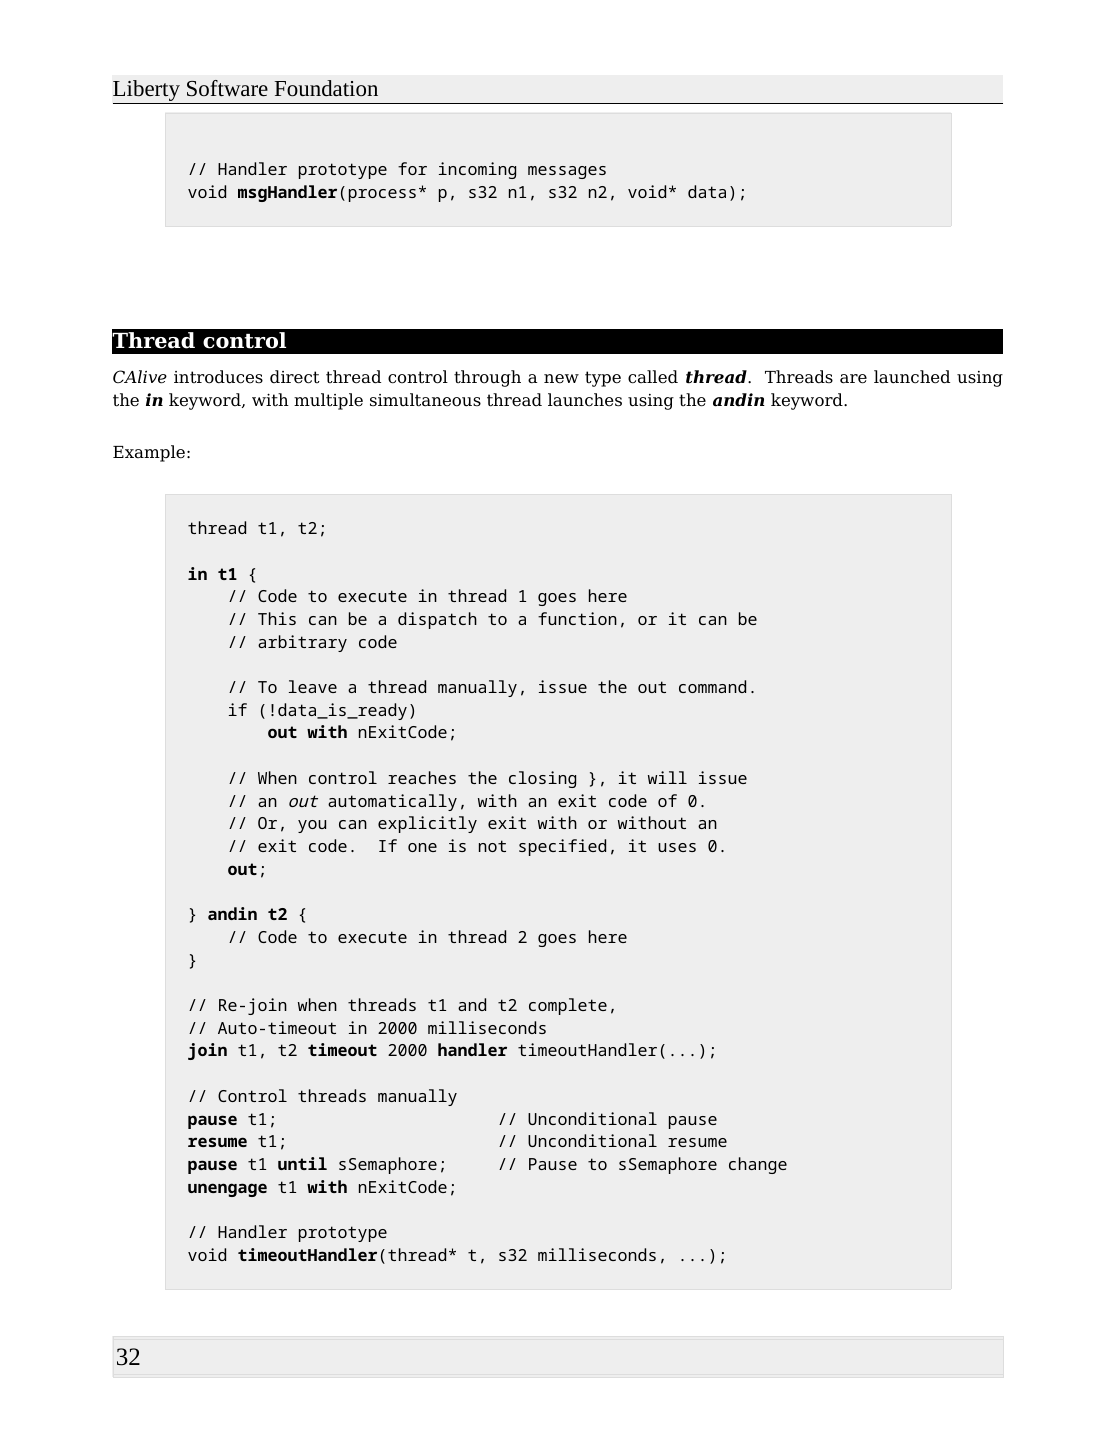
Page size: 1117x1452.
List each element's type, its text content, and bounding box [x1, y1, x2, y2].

text CAlive introduces direct thread control through a new type called thread. Threads are launched using the in keyword, with multiple simultaneous thread launches using the andin keyword. [112, 368, 1003, 411]
text // Handler prototype for incoming messages void msgHandler(process* p, s32 n1, s32 n2, void* data); [166, 114, 951, 226]
text Example: [112, 443, 1003, 462]
text thread t1, t2; in t1 { // Code to execute in thread 1 goes here // This can be a dispatch to a function, or it can be // arbitrary code // To leave a thread manually, issue the out command. if (!data_is_ready) out with nExitCode; // When control reaches the closing }, it will issue // an out automatically, with an exit code of 0. // Or, you can explicitly exit with or without an // exit code. If one is not specified, it uses 0. out; } andin t2 { // Code to execute in thread 2 goes here } // Re-join when threads t1 and t2 complete, // Auto-timeout in 2000 milliseconds join t1, t2 timeout 2000 handler timeoutHandler(...); // Control threads manually pause t1; // Unconditional pause resume t1; // Unconditional resume pause t1 until sSemaphore; // Pause to sSemaphore change unengage t1 with nExitCode; // Handler prototype void timeoutHandler(thread* t, s32 milliseconds, ...); [166, 495, 951, 1289]
subtitle Thread control [112, 329, 1003, 354]
